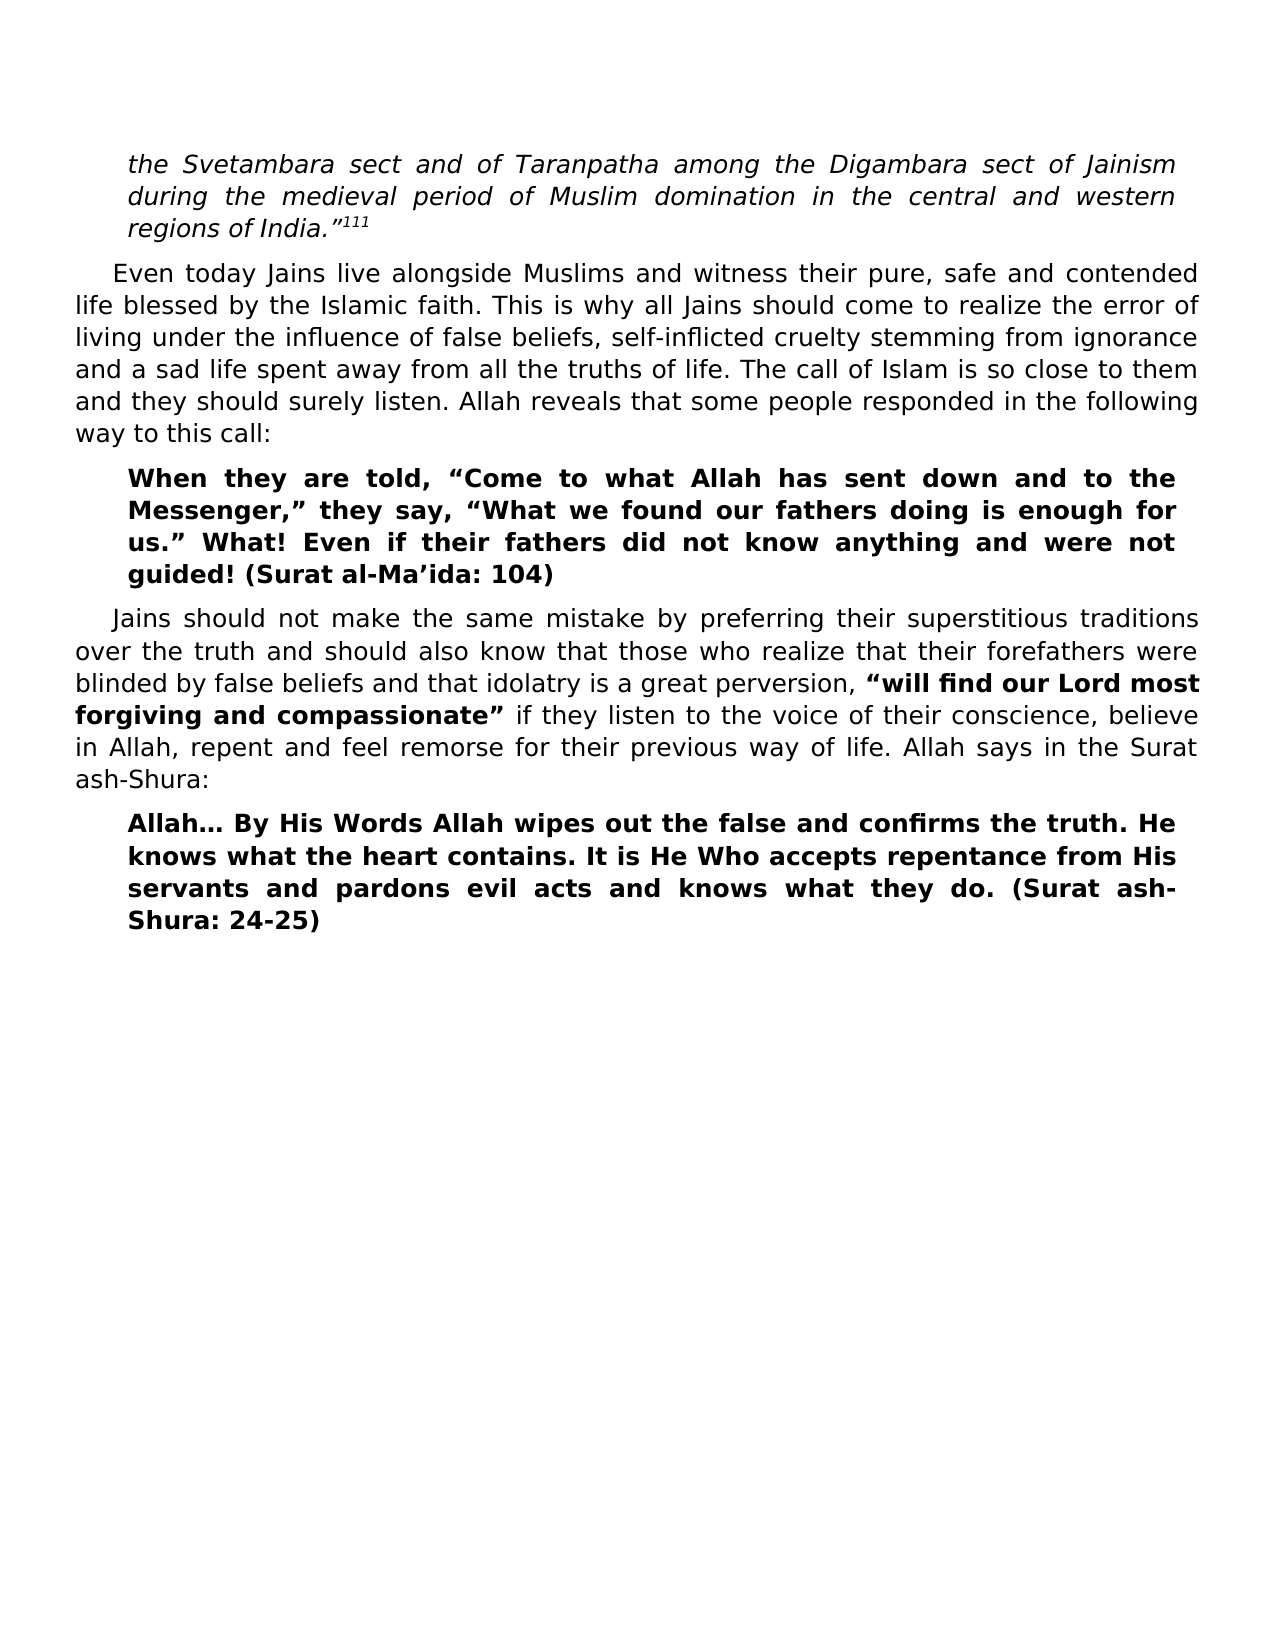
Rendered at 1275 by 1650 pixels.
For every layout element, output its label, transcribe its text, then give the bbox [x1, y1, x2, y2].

text Allah… By His Words Allah wipes out the false and confirms the truth. He knows what the heart contains. It is He Who accepts repentance from His servants and pardons evil acts and knows what they do. (Surat ash-Shura: 24-25) [127, 809, 1177, 935]
text the Svetambara sect and of Taranpatha among the Digambara sect of Jainism during the medieval period of Muslim domination in the central and western regions of India.”111 [127, 150, 1177, 243]
text Jains should not make the same mistake by preferring their superstitious traditions over the truth and should also know that those who realize that their forefathers were blinded by false beliefs and that idolatry is a great perversion, “will find our Lord most forgiving and compassionate” if they listen to the voice of their conscience, believe in Allah, repent and feel remorse for their previous way of life. Allah says in the Surat ash-Shura: [75, 604, 1200, 794]
text When they are told, “Come to what Allah has sent down and to the Messenger,” they say, “What we found our fathers doing is enough for us.” What! Even if their fathers did not know anything and were not guided! (Surat al-Ma’ida: 104) [127, 464, 1177, 589]
text Even today Jains live alongside Muslims and witness their pure, safe and contended life blessed by the Islamic faith. This is why all Jains should come to realize the error of living under the influence of false beliefs, self-inflicted cruelty stemming from ignorance and a sad life spent away from all the truths of life. The call of Islam is so close to them and they should surely listen. Allah reveals that some people responded in the following way to this call: [75, 259, 1200, 448]
